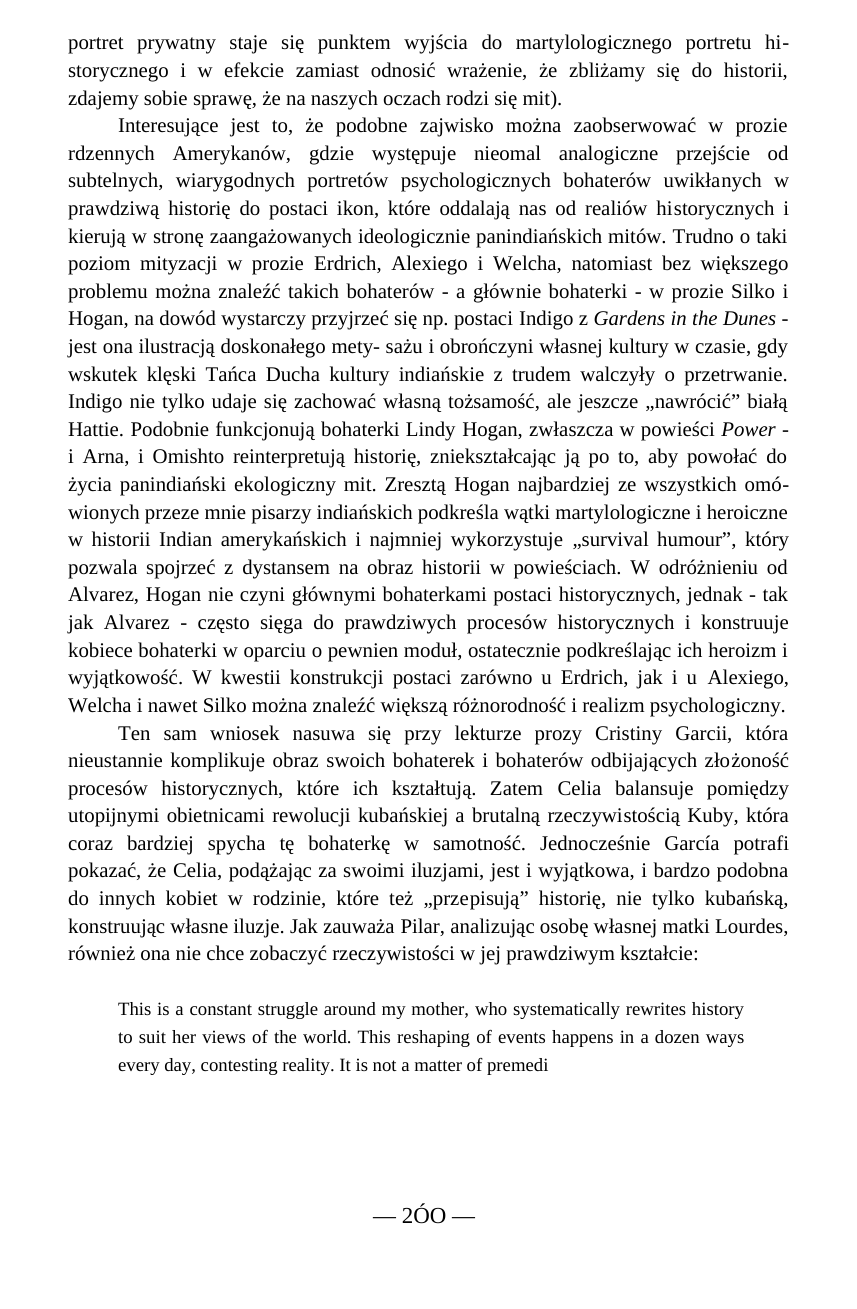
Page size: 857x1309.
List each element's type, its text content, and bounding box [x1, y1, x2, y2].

text portret prywatny staje się punktem wyjścia do martylologicznego portretu hi­storycznego i w efekcie zamiast odnosić wrażenie, że zbliżamy się do historii, zdajemy sobie sprawę, że na naszych oczach rodzi się mit). [68, 30, 789, 109]
text Ten sam wniosek nasuwa się przy lekturze prozy Cristiny Garcii, która nieustannie komplikuje obraz swoich bohaterek i bohaterów odbijających zło­żoność procesów historycznych, które ich kształtują. Zatem Celia balansuje pomiędzy utopijnymi obietnicami rewolucji kubańskiej a brutalną rzeczywi­stością Kuby, która coraz bardziej spycha tę bohaterkę w samotność. Jedno­cześnie García potrafi pokazać, że Celia, podążając za swoimi iluzjami, jest i wyjątkowa, i bardzo podobna do innych kobiet w rodzinie, które też „prze­pisują” historię, nie tylko kubańską, konstruując własne iluzje. Jak zauważa Pilar, analizując osobę własnej matki Lourdes, również ona nie chce zobaczyć rzeczywistości w jej prawdziwym kształcie: [68, 720, 789, 965]
text — 2ÓO — [373, 1202, 483, 1229]
text Interesujące jest to, że podobne zajwisko można zaobserwować w prozie rdzennych Amerykanów, gdzie występuje nieomal analogiczne przejście od subtelnych, wiarygodnych portretów psychologicznych bohaterów uwikła­nych w prawdziwą historię do postaci ikon, które oddalają nas od realiów hi­storycznych i kierują w stronę zaangażowanych ideologicznie panindiańskich mitów. Trudno o taki poziom mityzacji w prozie Erdrich, Alexiego i Welcha, natomiast bez większego problemu można znaleźć takich bohaterów - a głów­nie bohaterki - w prozie Silko i Hogan, na dowód wystarczy przyjrzeć się np. postaci Indigo z Gardens in the Dunes - jest ona ilustracją doskonałego mety- sażu i obrończyni własnej kultury w czasie, gdy wskutek klęski Tańca Ducha kultury indiańskie z trudem walczyły o przetrwanie. Indigo nie tylko udaje się zachować własną tożsamość, ale jeszcze „nawrócić” białą Hattie. Podob­nie funkcjonują bohaterki Lindy Hogan, zwłaszcza w powieści Power - i Arna, i Omishto reinterpretują historię, zniekształcając ją po to, aby powołać do życia panindiański ekologiczny mit. Zresztą Hogan najbardziej ze wszystkich omó­wionych przeze mnie pisarzy indiańskich podkreśla wątki martylologiczne i heroiczne w historii Indian amerykańskich i najmniej wykorzystuje „survival humour”, który pozwala spojrzeć z dystansem na obraz historii w powieściach. W odróżnieniu od Alvarez, Hogan nie czyni głównymi bohaterkami postaci historycznych, jednak - tak jak Alvarez - często sięga do prawdziwych proce­sów historycznych i konstruuje kobiece bohaterki w oparciu o pewnien moduł, ostatecznie podkreślając ich heroizm i wyjątkowość. W kwestii konstrukcji postaci zarówno u Erdrich, jak i u Alexiego, Welcha i nawet Silko można zna­leźć większą różnorodność i realizm psychologiczny. [68, 113, 789, 717]
text This is a constant struggle around my mother, who systematically rewrites history to suit her views of the world. This reshaping of events happens in a dozen ways every day, contesting reality. It is not a matter of premedi­ [118, 998, 745, 1075]
